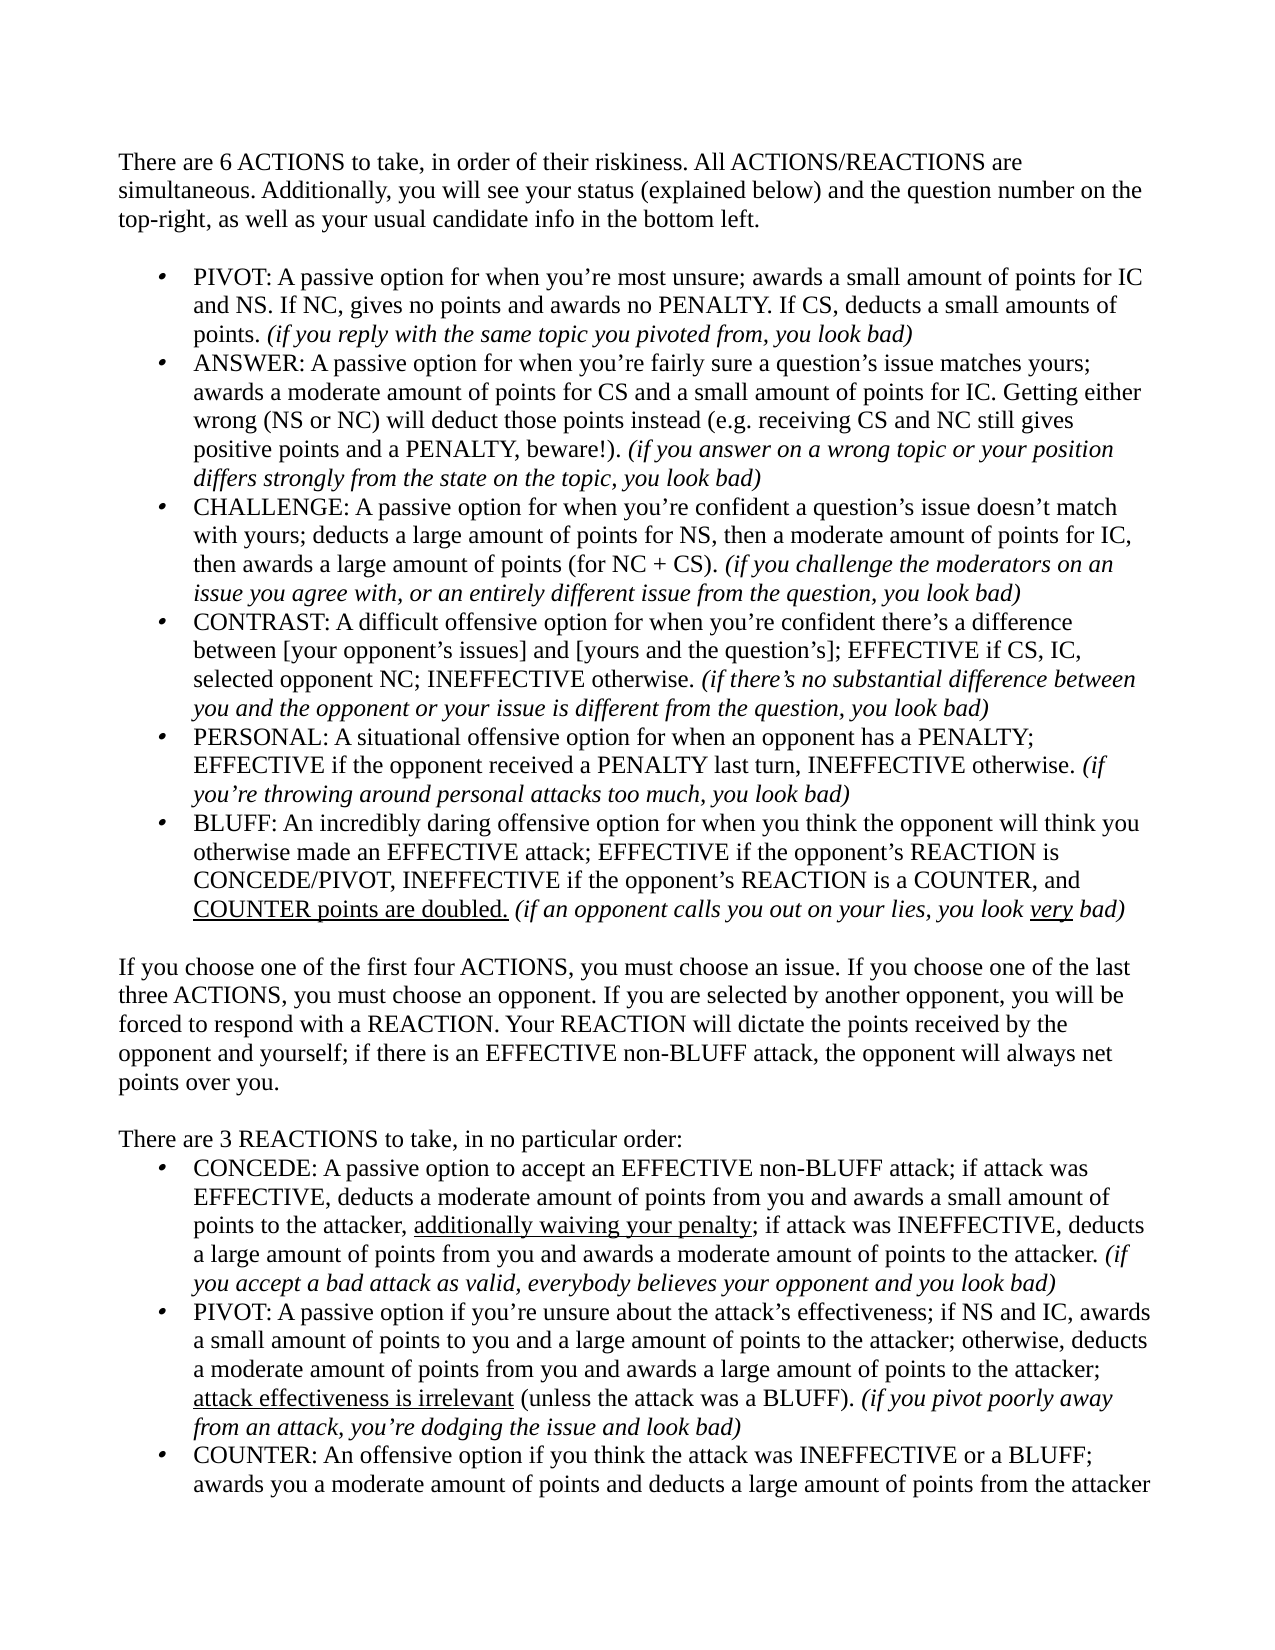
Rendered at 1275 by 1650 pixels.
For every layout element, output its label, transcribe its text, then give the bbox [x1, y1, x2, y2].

list CHALLENGE: A passive option for when you’re confident a question’s issue doesn’t match with yours; deducts a large amount of points for NS, then a moderate amount of points for IC, then awards a large amount of points (for NC + CS). (if you challenge the moderators on an issue you agree with, or an entirely different issue from the question, you look bad) [156, 492, 1157, 607]
list ANSWER: A passive option for when you’re fairly sure a question’s issue matches yours; awards a moderate amount of points for CS and a small amount of points for IC. Getting either wrong (NS or NC) will deduct those points instead (e.g. receiving CS and NC still gives positive points and a PENALTY, beware!). (if you answer on a wrong topic or your position differs strongly from the state on the topic, you look bad) [156, 348, 1157, 492]
text There are 6 ACTIONS to take, in order of their riskiness. All ACTIONS/REACTIONS are simultaneous. Additionally, you will see your status (explained below) and the question number on the top-right, as well as your usual candidate info in the bottom left. [118, 147, 1157, 233]
list CONTRAST: A difficult offensive option for when you’re confident there’s a difference between [your opponent’s issues] and [yours and the question’s]; EFFECTIVE if CS, IC, selected opponent NC; INEFFECTIVE otherwise. (if there’s no substantial difference between you and the opponent or your issue is different from the question, you look bad) [156, 607, 1157, 722]
list BLUFF: An incredibly daring offensive option for when you think the opponent will think you otherwise made an EFFECTIVE attack; EFFECTIVE if the opponent’s REACTION is CONCEDE/PIVOT, INEFFECTIVE if the opponent’s REACTION is a COUNTER, and COUNTER points are doubled. (if an opponent calls you out on your lies, you look very bad) [156, 808, 1157, 923]
list PIVOT: A passive option for when you’re most unsure; awards a small amount of points for IC and NS. If NC, gives no points and awards no PENALTY. If CS, deducts a small amounts of points. (if you reply with the same topic you pivoted from, you look bad) [156, 262, 1157, 348]
list PIVOT: A passive option if you’re unsure about the attack’s effectiveness; if NS and IC, awards a small amount of points to you and a large amount of points to the attacker; otherwise, deducts a moderate amount of points from you and awards a large amount of points to the attacker; attack effectiveness is irrelevant (unless the attack was a BLUFF). (if you pivot poorly away from an attack, you’re dodging the issue and look bad) [156, 1297, 1157, 1441]
list CONCEDE: A passive option to accept an EFFECTIVE non-BLUFF attack; if attack was EFFECTIVE, deducts a moderate amount of points from you and awards a small amount of points to the attacker, additionally waiving your penalty; if attack was INEFFECTIVE, deducts a large amount of points from you and awards a moderate amount of points to the attacker. (if you accept a bad attack as valid, everybody believes your opponent and you look bad) [156, 1153, 1157, 1297]
text There are 3 REACTIONS to take, in no particular order: [118, 1124, 1157, 1153]
list PERSONAL: A situational offensive option for when an opponent has a PENALTY; EFFECTIVE if the opponent received a PENALTY last turn, INEFFECTIVE otherwise. (if you’re throwing around personal attacks too much, you look bad) [156, 722, 1157, 808]
list COUNTER: An offensive option if you think the attack was INEFFECTIVE or a BLUFF; awards you a moderate amount of points and deducts a large amount of points from the attacker [156, 1441, 1157, 1498]
text If you choose one of the first four ACTIONS, you must choose an issue. If you choose one of the last three ACTIONS, you must choose an opponent. If you are selected by another opponent, you will be forced to respond with a REACTION. Your REACTION will dictate the points received by the opponent and yourself; if there is an EFFECTIVE non-BLUFF attack, the opponent will always net points over you. [118, 952, 1157, 1096]
